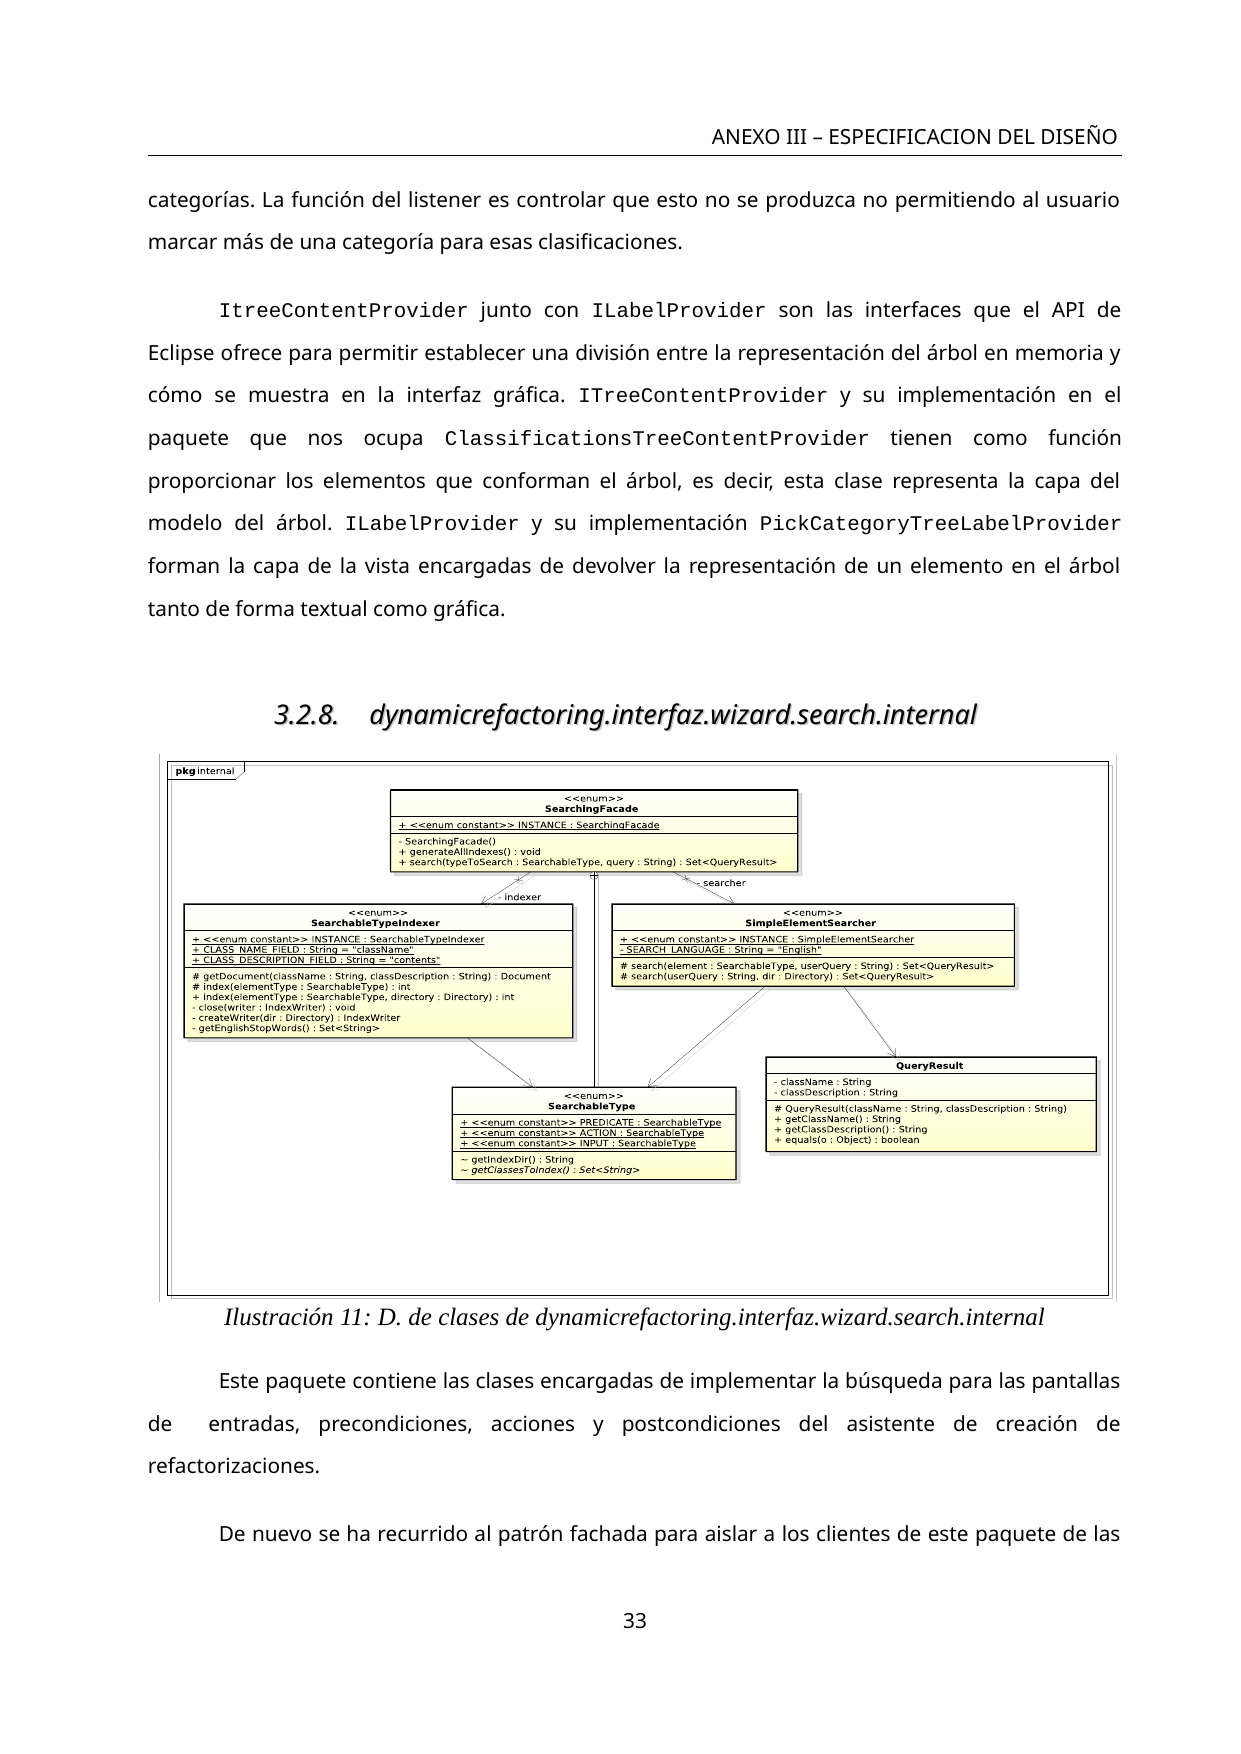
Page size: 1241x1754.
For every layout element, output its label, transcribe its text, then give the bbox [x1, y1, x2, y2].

text De nuevo se ha recurrido al patrón fachada para aislar a los clientes de este paquete de las [148, 1519, 1122, 1547]
text categorías. La función del listener es controlar que esto no se produzca no permitiendo al usuario marcar más de una categoría para esas clasificaciones. [148, 185, 1122, 256]
text Ilustración 11: D. de clases de dynamicrefactoring.interfaz.wizard.search.internal [148, 767, 1123, 1331]
text Este paquete contiene las clases encargadas de implementar la búsqueda para las pantallas de entradas, precondiciones, acciones y postcondiciones del asistente de creación de refactorizaciones. [148, 1331, 1123, 1480]
text ItreeContentProvider junto con ILabelProvider son las interfaces que el API de Eclipse ofrece para permitir establecer una división entre la representación del árbol en memoria y cómo se muestra en la interfaz gráfica. ITreeContentProvider y su implementación en el paquete que nos ocupa ClassificationsTreeContentProvider tienen como función proporcionar los elementos que conforman el árbol, es decir, esta clase representa la capa del modelo del árbol. ILabelProvider y su implementación PickCategoryTreeLabelProvider forman la capa de la vista encargadas de devolver la representación de un elemento en el árbol tanto de forma textual como gráfica. [148, 295, 1122, 622]
subtitle dynamicrefactoring.interfaz.wizard.search.internal [339, 695, 1122, 732]
